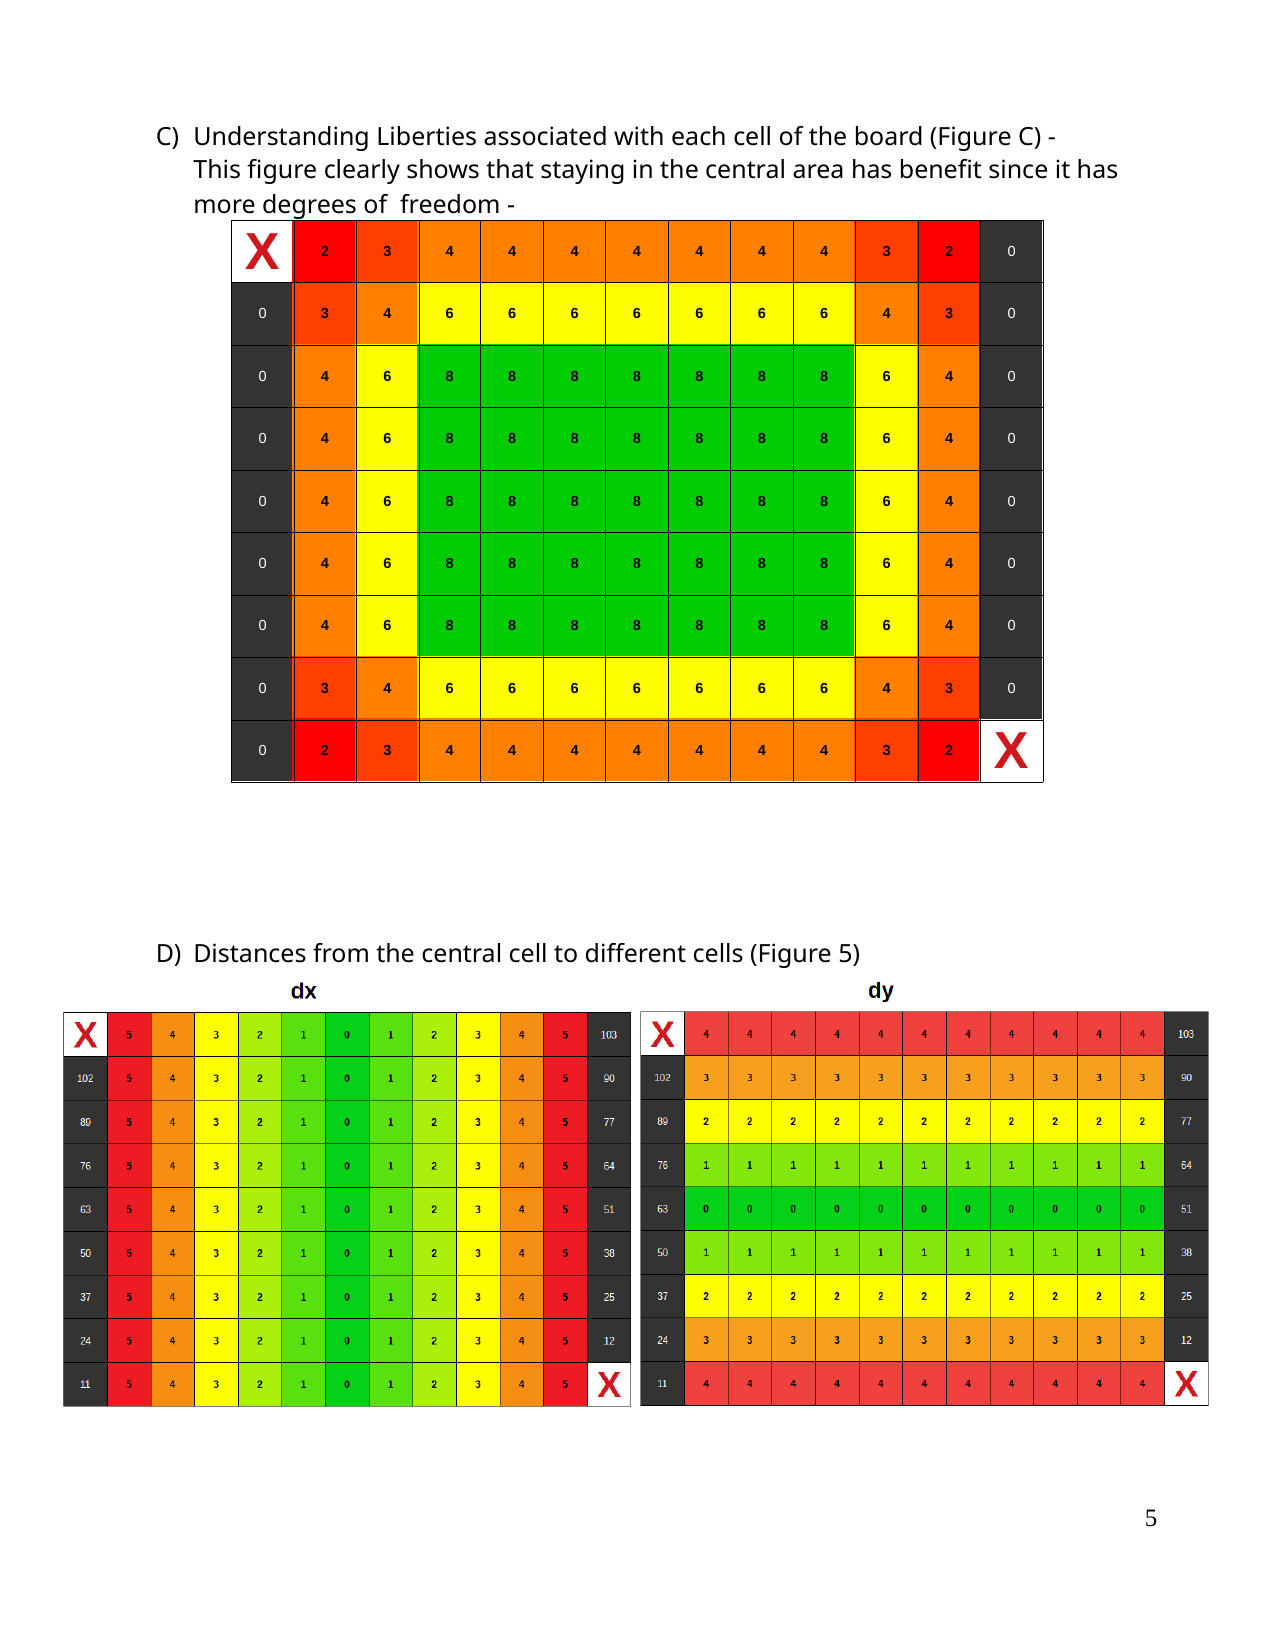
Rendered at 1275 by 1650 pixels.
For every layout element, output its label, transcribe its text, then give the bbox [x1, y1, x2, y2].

picture [63, 969, 1212, 1410]
list Understanding Liberties associated with each cell of the board (Figure C) - This figure clearly shows that staying in the central area has benefit since it has more degrees of freedom - [156, 118, 1157, 220]
list Distances from the central cell to different cells (Figure 5) [156, 936, 1157, 969]
